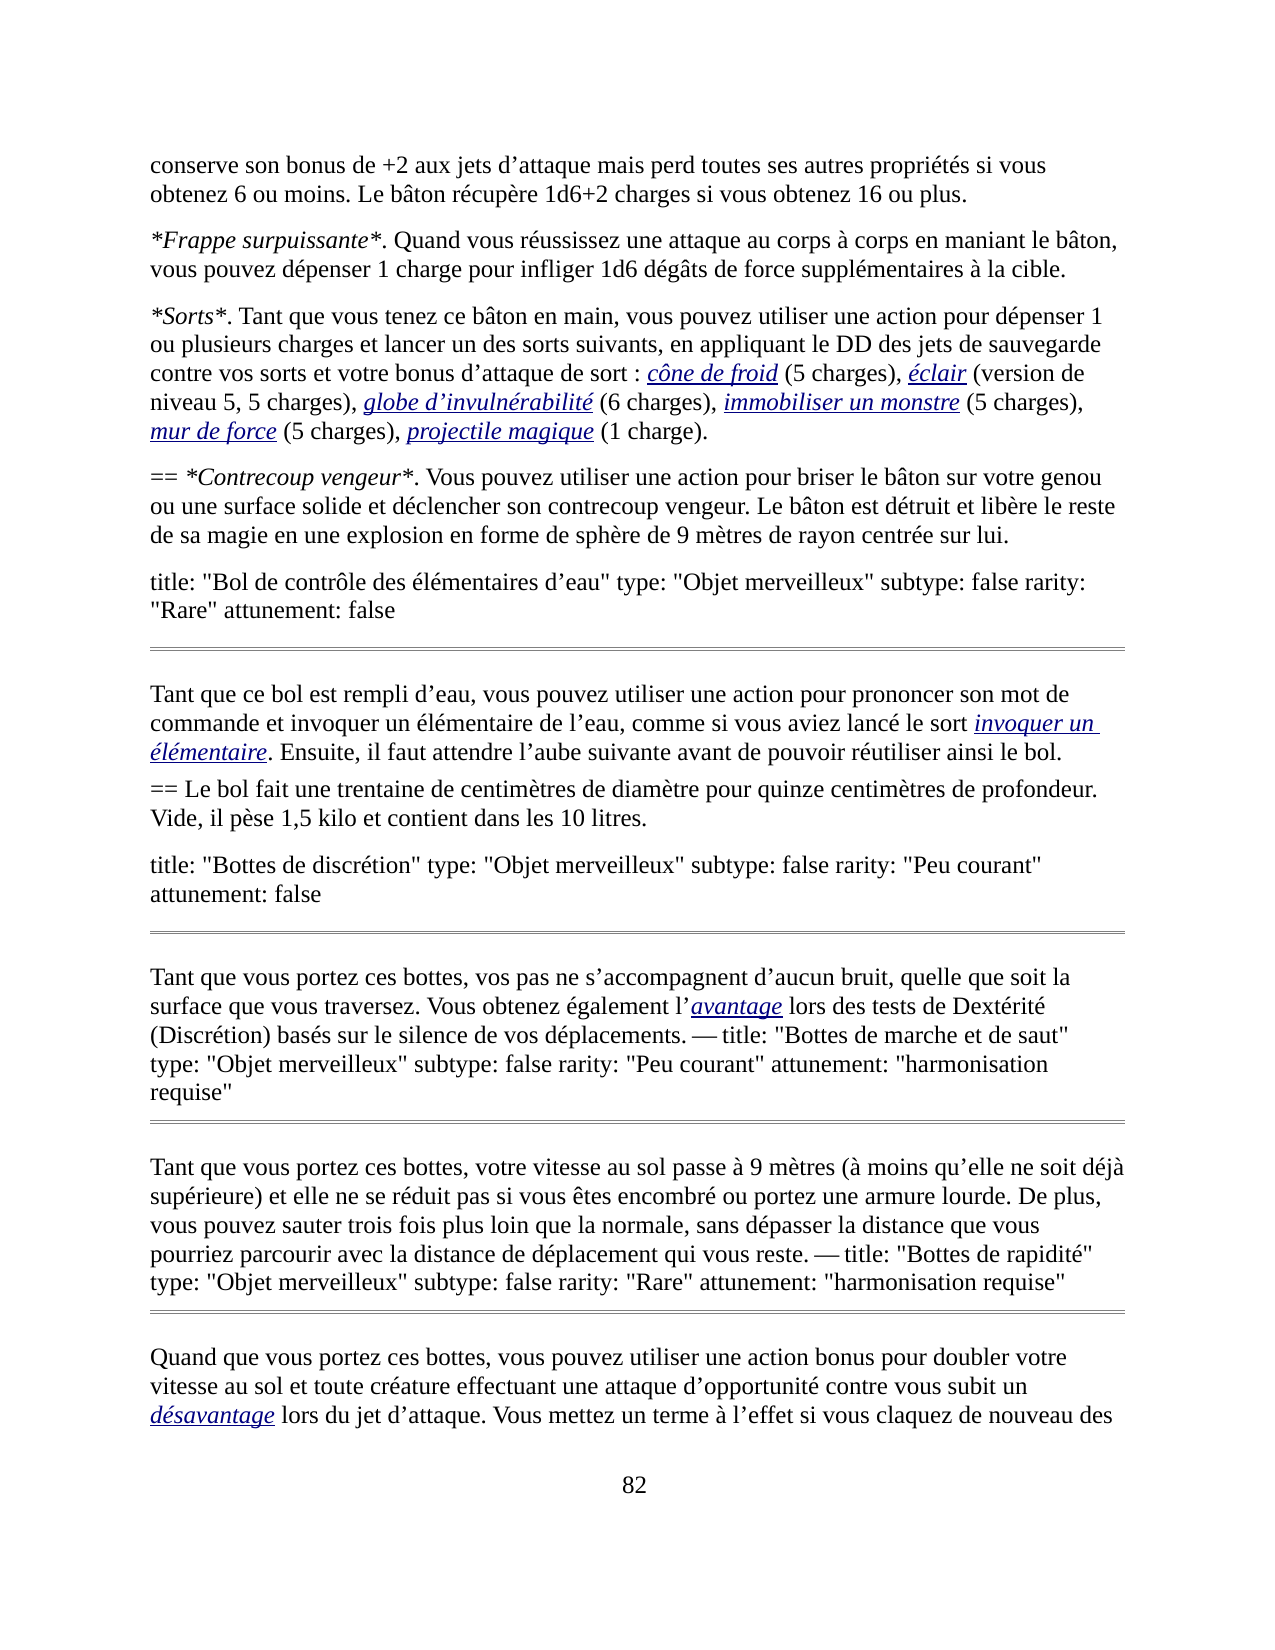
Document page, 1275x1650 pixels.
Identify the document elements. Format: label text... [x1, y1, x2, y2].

text title: "Bottes de discrétion" type: "Objet merveilleux" subtype: false rarity: "Peu courant" attunement: false [150, 850, 1125, 907]
text Tant que vous portez ces bottes, vos pas ne s’accompagnent d’aucun bruit, quelle que soit la surface que vous traversez. Vous obtenez également l’avantage lors des tests de Dextérité (Discrétion) basés sur le silence de vos déplacements. — title: "Bottes de marche et de saut" type: "Objet merveilleux" subtype: false rarity: "Peu courant" attunement: "harmonisation requise" [150, 962, 1125, 1106]
text title: "Bol de contrôle des élémentaires d’eau" type: "Objet merveilleux" subtype: false rarity: "Rare" attunement: false [150, 567, 1125, 624]
text == *Contrecoup vengeur*. Vous pouvez utiliser une action pour briser le bâton sur votre genou ou une surface solide et déclencher son contrecoup vengeur. Le bâton est détruit et libère le reste de sa magie en une explosion en forme de sphère de 9 mètres de rayon centrée sur lui. [150, 462, 1125, 549]
text Tant que ce bol est rempli d’eau, vous pouvez utiliser une action pour prononcer son mot de commande et invoquer un élémentaire de l’eau, comme si vous aviez lancé le sort invoquer un élémentaire. Ensuite, il faut attendre l’aube suivante avant de pouvoir réutiliser ainsi le bol. [150, 679, 1125, 766]
text Quand que vous portez ces bottes, vous pouvez utiliser une action bonus pour doubler votre vitesse au sol et toute créature effectuant une attaque d’opportunité contre vous subit un désavantage lors du jet d’attaque. Vous mettez un terme à l’effet si vous claquez de nouveau des [150, 1342, 1125, 1428]
text conserve son bonus de +2 aux jets d’attaque mais perd toutes ses autres propriétés si vous obtenez 6 ou moins. Le bâton récupère 1d6+2 charges si vous obtenez 16 ou plus. [150, 150, 1125, 207]
text *Frappe surpuissante*. Quand vous réussissez une attaque au corps à corps en maniant le bâton, vous pouvez dépenser 1 charge pour infliger 1d6 dégâts de force supplémentaires à la cible. [150, 225, 1125, 283]
text *Sorts*. Tant que vous tenez ce bâton en main, vous pouvez utiliser une action pour dépenser 1 ou plusieurs charges et lancer un des sorts suivants, en appliquant le DD des jets de sauvegarde contre vos sorts et votre bonus d’attaque de sort : cône de froid (5 charges), éclair (version de niveau 5, 5 charges), globe d’invulnérabilité (6 charges), immobiliser un monstre (5 charges), mur de force (5 charges), projectile magique (1 charge). [150, 301, 1125, 444]
text == Le bol fait une trentaine de centimètres de diamètre pour quinze centimètres de profondeur. Vide, il pèse 1,5 kilo et contient dans les 10 litres. [150, 774, 1125, 832]
text Tant que vous portez ces bottes, votre vitesse au sol passe à 9 mètres (à moins qu’elle ne soit déjà supérieure) et elle ne se réduit pas si vous êtes encombré ou portez une armure lourde. De plus, vous pouvez sauter trois fois plus loin que la normale, sans dépasser la distance que vous pourriez parcourir avec la distance de déplacement qui vous reste. — title: "Bottes de rapidité" type: "Objet merveilleux" subtype: false rarity: "Rare" attunement: "harmonisation requise" [150, 1152, 1125, 1296]
